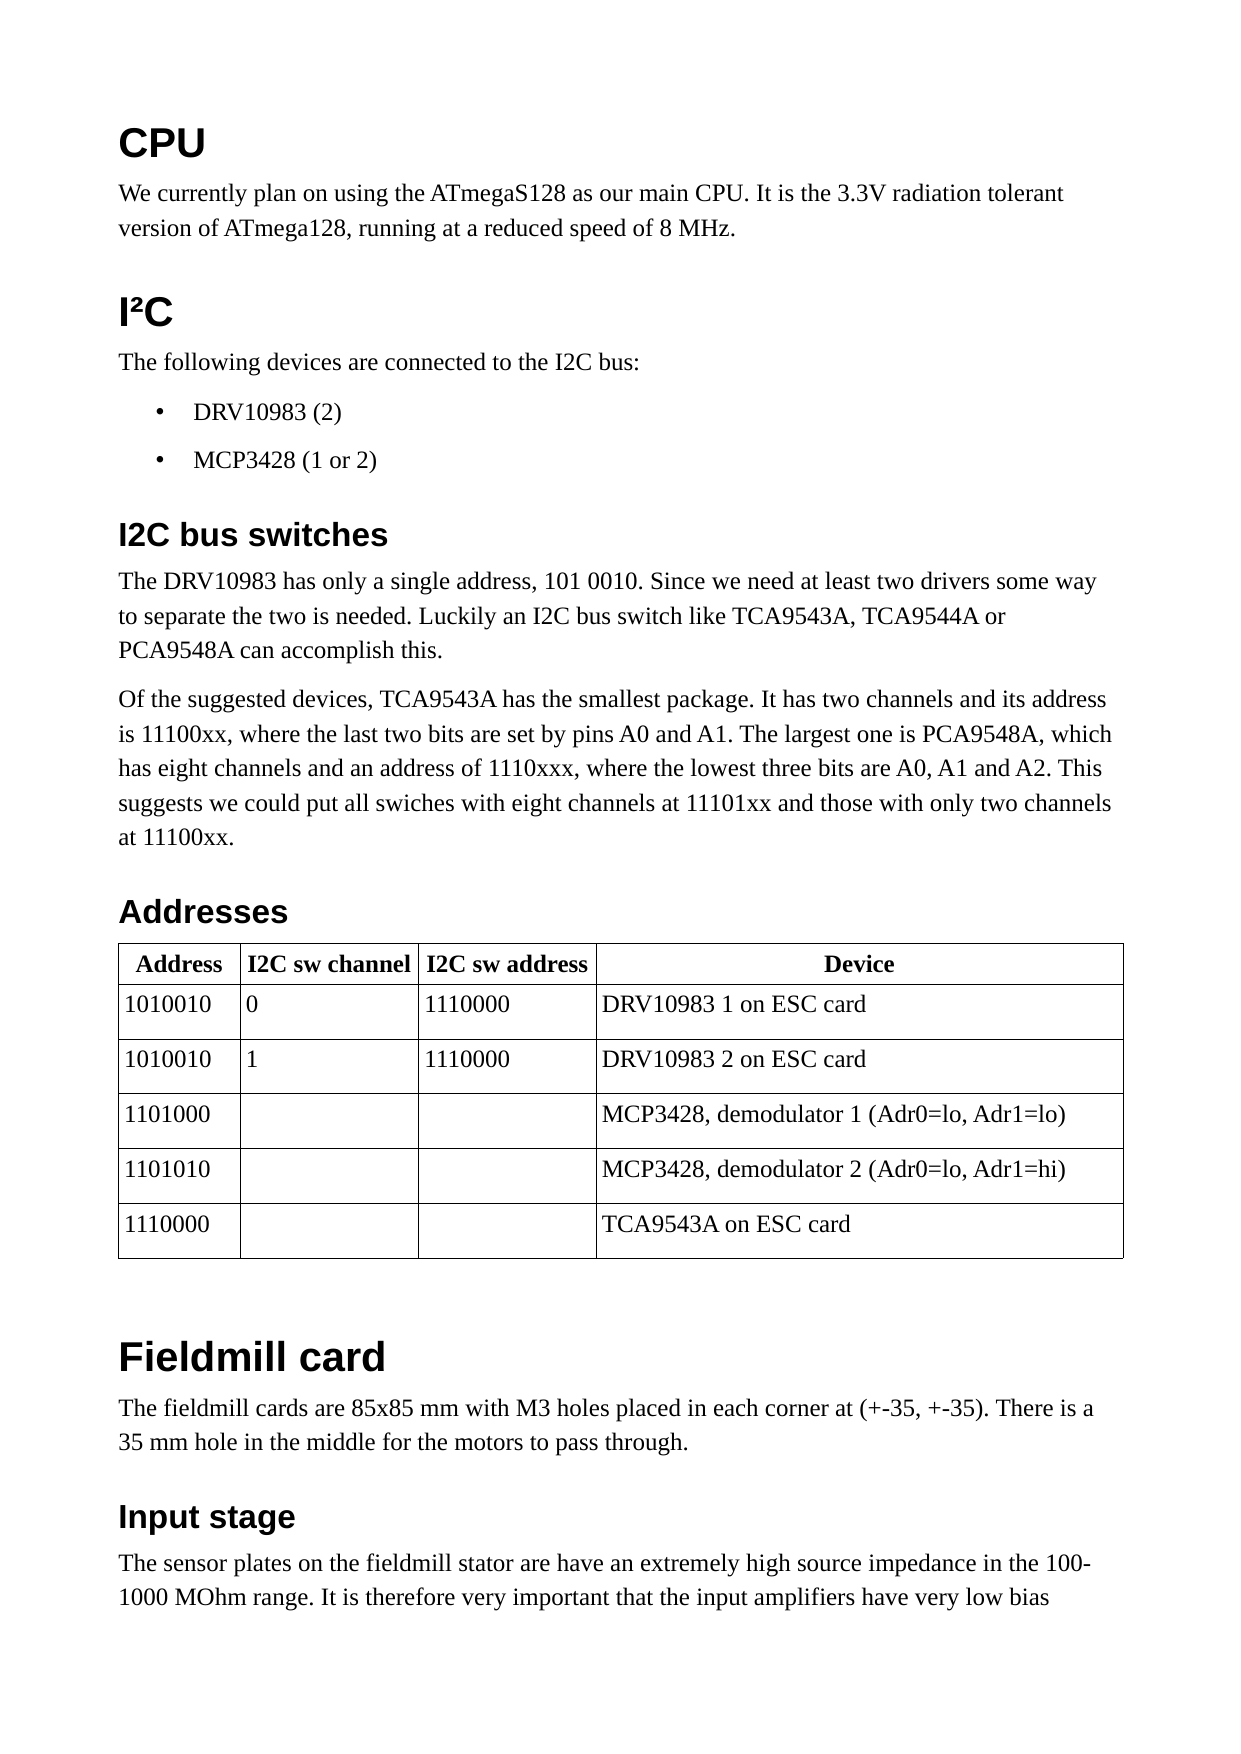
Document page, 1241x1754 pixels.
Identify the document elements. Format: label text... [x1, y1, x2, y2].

table_cell 1010010 [119, 985, 240, 1038]
table_cell DRV10983 1 on ESC card [597, 985, 1123, 1038]
subtitle Input stage [118, 1497, 1122, 1535]
table_cell [241, 1204, 418, 1258]
table_cell TCA9543A on ESC card [597, 1204, 1123, 1258]
table_cell [419, 1149, 596, 1203]
text Of the suggested devices, TCA9543A has the smallest package. It has two channels and its address is 11100xx, where the last two bits are set by pins A0 and A1. The largest one is PCA9548A, which has eight channels and an address of 1110xxx, where the lowest three bits are A0, A1 and A2. This suggests we could put all swiches with eight channels at 11101xx and those with only two channels at 11100xx. [118, 684, 1122, 851]
text The DRV10983 has only a single address, 101 0010. Since we need at least two drivers some way to separate the two is needed. Luckily an I2C bus switch like TCA9543A, TCA9544A or PCA9548A can accomplish this. [118, 566, 1122, 664]
text The fieldmill cards are 85x85 mm with M3 holes placed in each corner at (+-35, +-35). There is a 35 mm hole in the middle for the motors to pass through. [118, 1393, 1122, 1456]
text We currently plan on using the ATmegaS128 as our main CPU. It is the 3.3V radiation tolerant version of ATmega128, running at a reduced speed of 8 MHz. [118, 178, 1122, 242]
table_cell [241, 1094, 418, 1148]
table_cell [419, 1094, 596, 1148]
subtitle I²C [118, 287, 1122, 335]
table_header Device [597, 944, 1123, 983]
subtitle Addresses [118, 892, 1122, 931]
table_cell MCP3428, demodulator 1 (Adr0=lo, Adr1=lo) [597, 1094, 1123, 1148]
table_cell DRV10983 2 on ESC card [597, 1040, 1123, 1093]
subtitle CPU [118, 118, 1122, 166]
table_header I2C sw channel [241, 944, 418, 983]
text The following devices are connected to the I2C bus: [118, 347, 1122, 376]
table_header Address [119, 944, 240, 983]
table_cell 1110000 [419, 985, 596, 1038]
table_cell 1101010 [119, 1149, 240, 1203]
list MCP3428 (1 or 2) [156, 446, 1122, 474]
table_cell 1101000 [119, 1094, 240, 1148]
subtitle Fieldmill card [118, 1332, 1122, 1380]
table_cell [241, 1149, 418, 1203]
table_cell 1110000 [119, 1204, 240, 1258]
table_cell 1 [241, 1040, 418, 1093]
table_cell [419, 1204, 596, 1258]
subtitle I2C bus switches [118, 516, 1122, 554]
list DRV10983 (2) [156, 397, 1122, 425]
table_header I2C sw address [419, 944, 596, 983]
table_cell 0 [241, 985, 418, 1038]
table_cell MCP3428, demodulator 2 (Adr0=lo, Adr1=hi) [597, 1149, 1123, 1203]
table_cell 1010010 [119, 1040, 240, 1093]
text The sensor plates on the fieldmill stator are have an extremely high source impedance in the 100-1000 MOhm range. It is therefore very important that the input amplifiers have very low bias [118, 1548, 1122, 1611]
table_cell 1110000 [419, 1040, 596, 1093]
